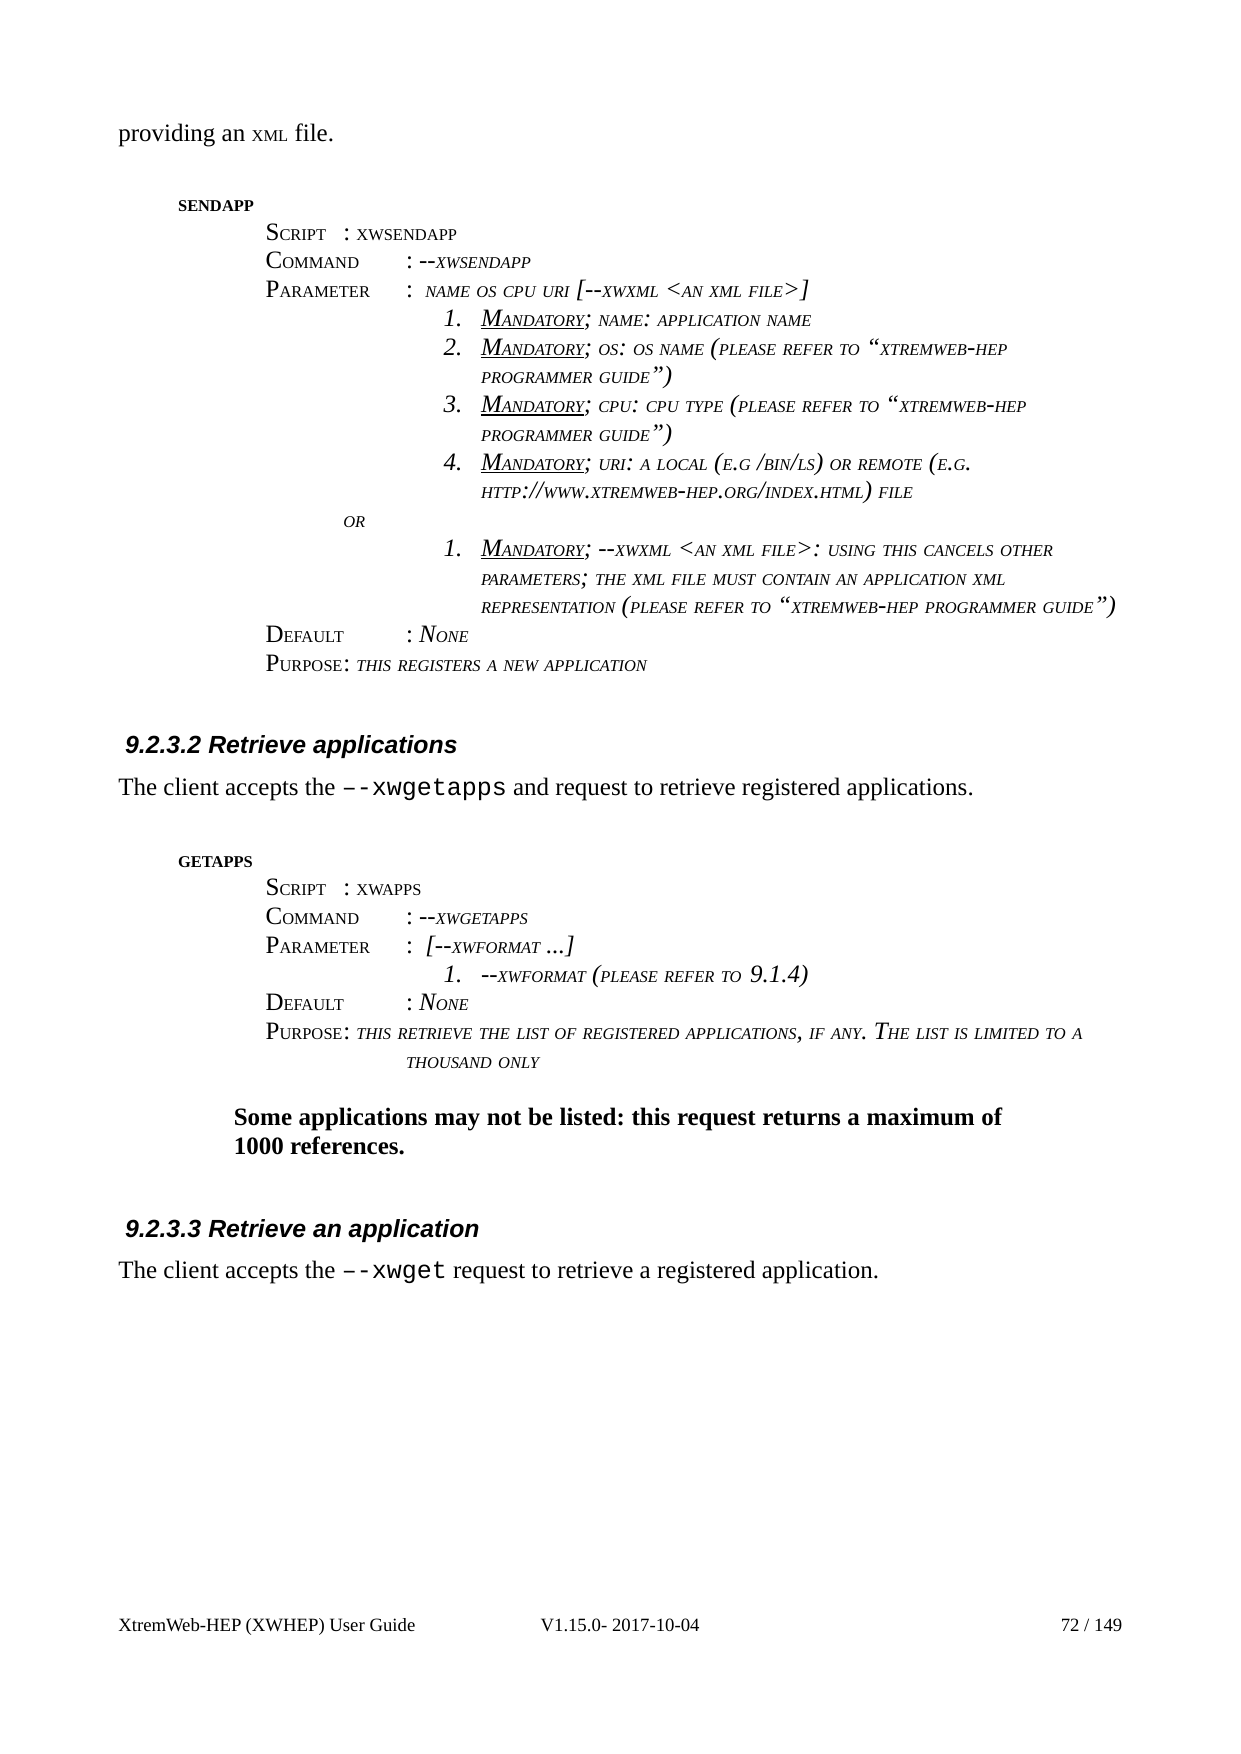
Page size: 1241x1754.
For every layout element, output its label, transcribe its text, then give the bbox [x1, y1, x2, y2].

text Purpose : this retrieve the list of registered applications, if any. The list is limited to a thousand only [265, 1016, 1122, 1074]
text The client accepts the –-xwgetapps and request to retrieve registered applications. [118, 772, 1122, 802]
list --xwformat (please refer to 9.1.4) [443, 959, 1122, 987]
text sendapp [178, 188, 1122, 217]
subtitle Retrieve applications [118, 731, 1122, 759]
text Parameter : [--xwformat ...] [265, 930, 1122, 959]
text Default : None [265, 987, 1122, 1016]
text Purpose : this registers a new application [265, 648, 1122, 677]
list Mandatory; uri: a local (e.g /bin/ls) or remote (e.g. http://www.xtremweb-hep.org/index.html) file [443, 447, 1122, 504]
subtitle Retrieve an application [118, 1214, 1122, 1242]
text Script : xwsendapp [265, 217, 1122, 246]
text getapps [178, 844, 1122, 872]
list Mandatory; cpu: cpu type (please refer to “xtremweb-hep programmer guide”) [443, 389, 1122, 447]
list Mandatory; --xwxml <an xml file>: using this cancels other parameters; the xml file must contain an application xml representation (please refer to “xtremweb-hep programmer guide”) [443, 533, 1122, 619]
list Mandatory; os: os name (please refer to “xtremweb-hep programmer guide”) [443, 332, 1122, 389]
text Command : --xwsendapp [265, 246, 1122, 274]
text Parameter : name os cpu uri [--xwxml <an xml file>] [265, 274, 1122, 303]
text The client accepts the –-xwget request to retrieve a registered application. [118, 1255, 1122, 1286]
text or [265, 504, 1122, 533]
text Script : xwapps [265, 872, 1122, 901]
text providing an xml file. [118, 118, 1122, 147]
text Command : --xwgetapps [265, 901, 1122, 930]
text Default : None [265, 619, 1122, 648]
list Mandatory; name: application name [443, 303, 1122, 332]
text Some applications may not be listed: this request returns a maximum of 1000 references. [233, 1102, 1004, 1160]
